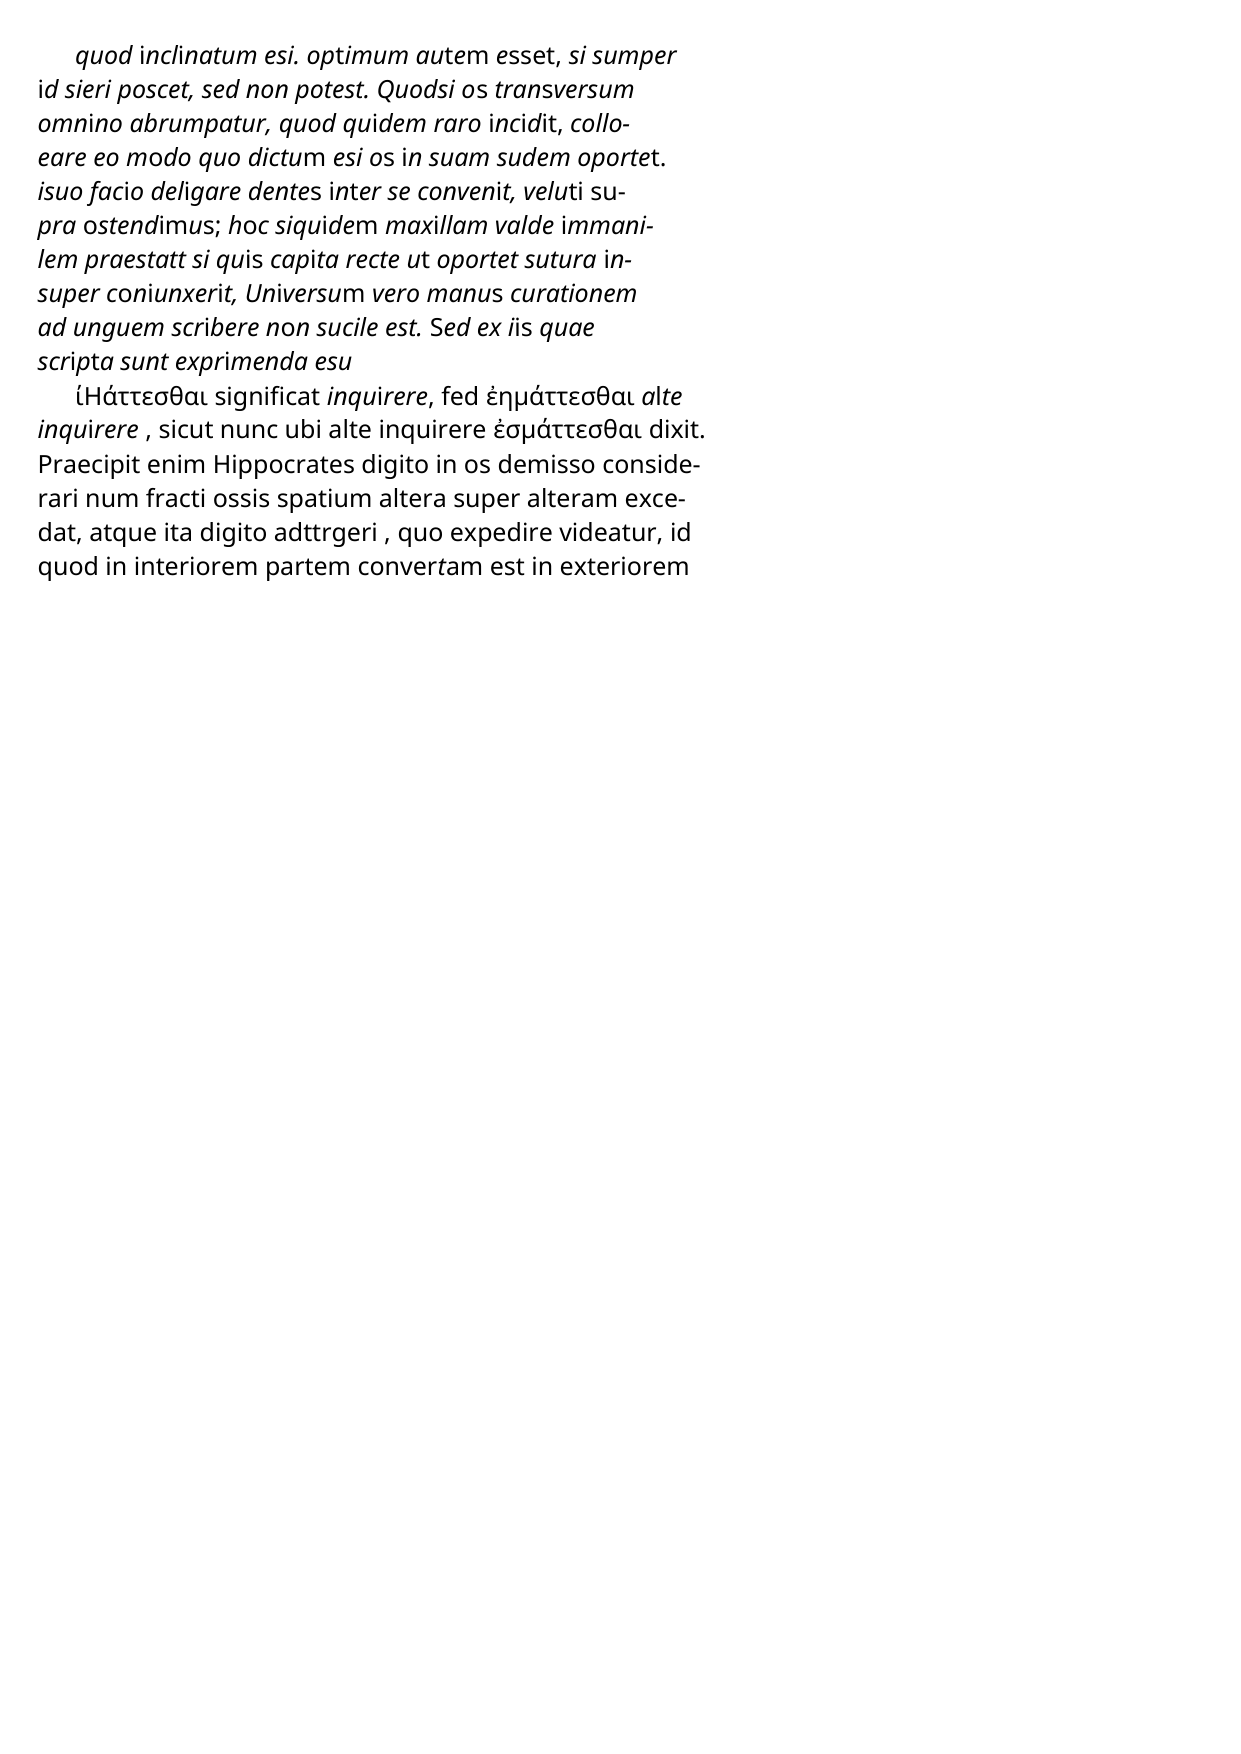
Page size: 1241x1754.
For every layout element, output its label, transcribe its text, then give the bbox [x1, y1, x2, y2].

text ίΗάττεσθαι significat inquirere, fed ἐημάττεσθαι alte inquirere , sicut nunc ubi alte inquirere ἐσμάττεσθαι dixit. Praecipit enim Hippocrates digito in os demisso conside- rari num fracti ossis spatium altera super alteram exce- dat, atque ita digito adttrgeri , quo expedire videatur, id quod in interiorem partem convertam est in exteriorem [37, 378, 1203, 582]
text quod inclinatum esi. optimum autem esset, si sumper id sieri poscet, sed non potest. Quodsi os transversum omnino abrumpatur, quod quidem raro incidit, collo- eare eo modo quo dictum esi os in suam sudem oportet. isuo facio deligare dentes inter se convenit, veluti su- pra ostendimus; hoc siquidem maxillam valde immani- lem praestatt si quis capita recte ut oportet sutura in- super coniunxerit, Universum vero manus curationem ad unguem scribere non sucile est. Sed ex iis quae scripta sunt exprimenda esu [37, 37, 1203, 378]
